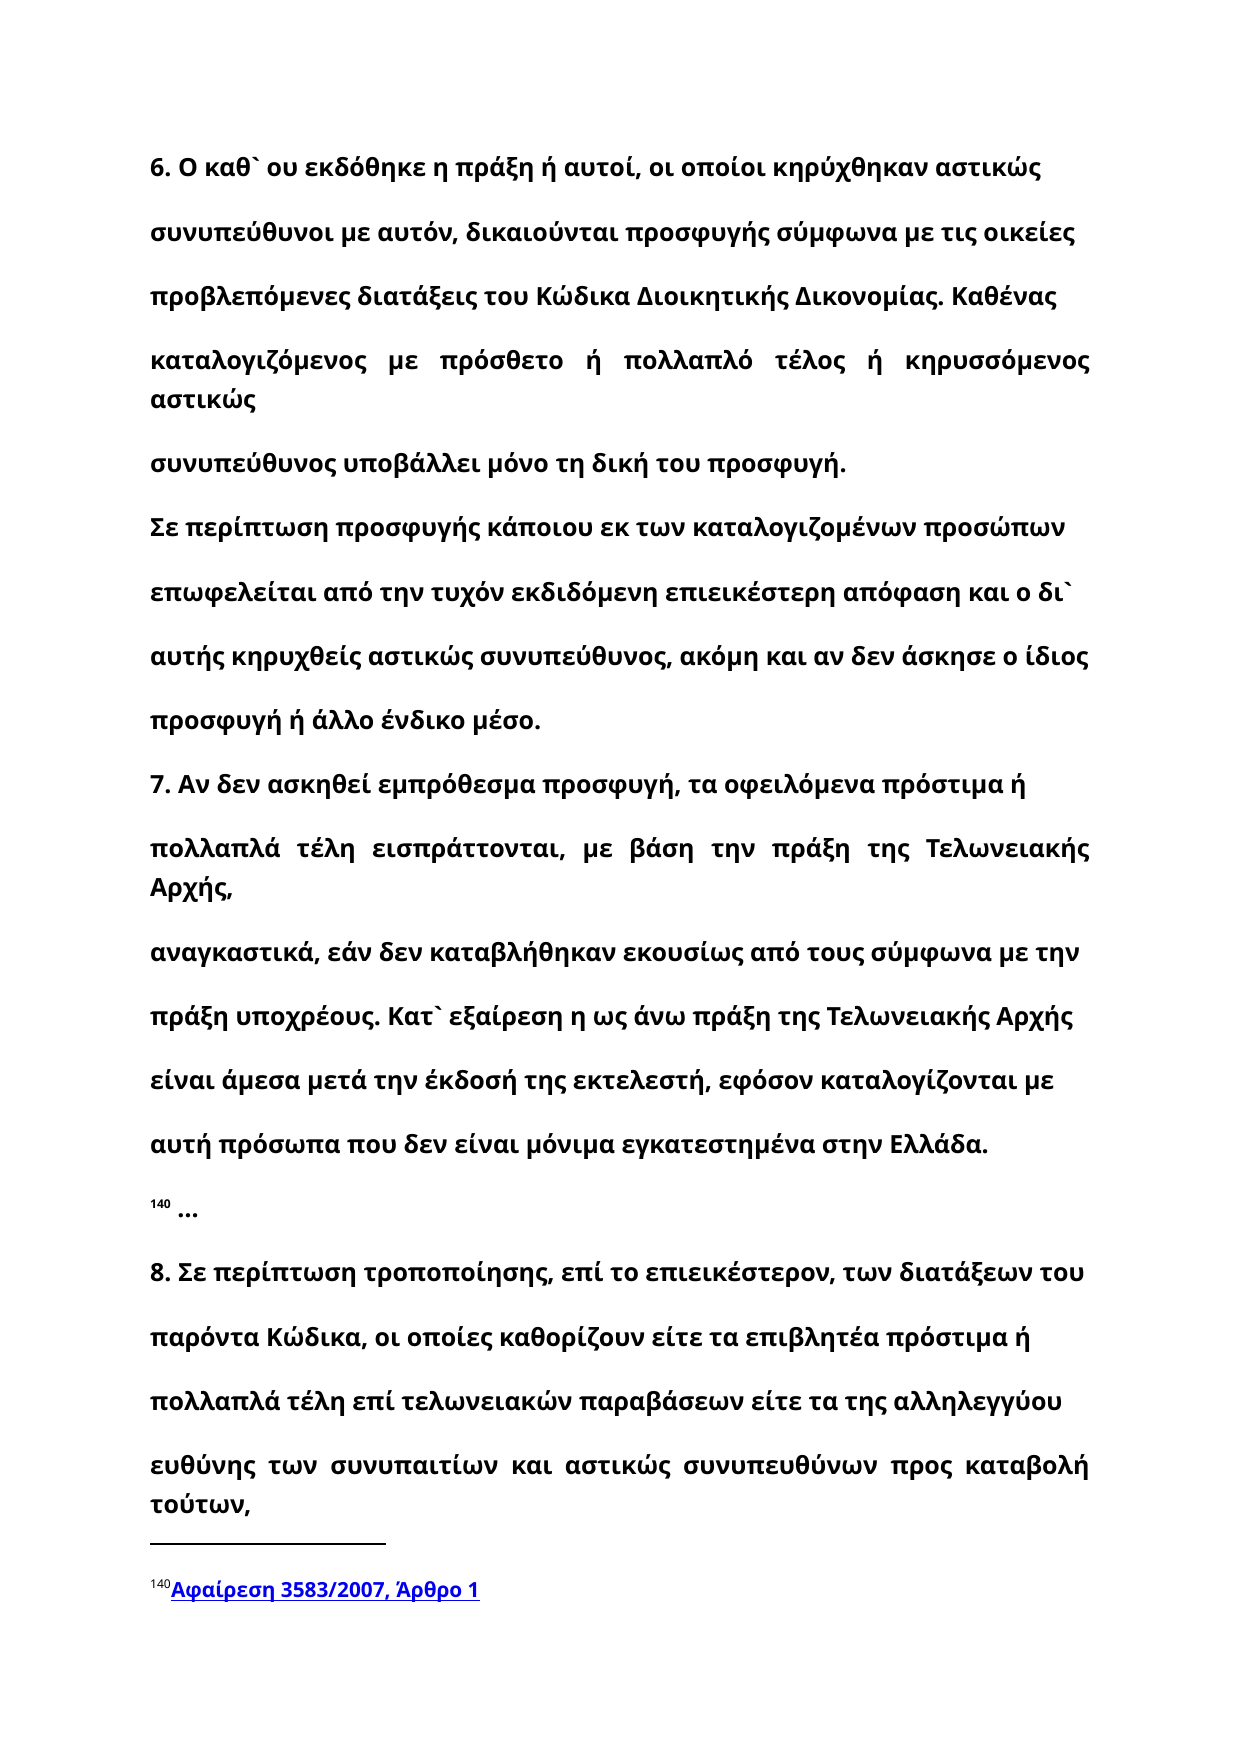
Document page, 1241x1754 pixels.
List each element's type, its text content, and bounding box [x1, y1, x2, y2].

text … [150, 1191, 1090, 1225]
text πράξη υποχρέους. Κατ` εξαίρεση η ως άνω πράξη της Τελωνειακής Αρχής [150, 998, 1090, 1032]
text αναγκαστικά, εάν δεν καταβλήθηκαν εκουσίως από τους σύμφωνα με την [150, 934, 1090, 968]
text Σε περίπτωση προσφυγής κάποιου εκ των καταλογιζομένων προσώπων [150, 510, 1090, 544]
text αυτής κηρυχθείς αστικώς συνυπεύθυνος, ακόμη και αν δεν άσκησε ο ίδιος [150, 638, 1090, 672]
text αυτή πρόσωπα που δεν είναι μόνιμα εγκατεστημένα στην Ελλάδα. [150, 1127, 1090, 1161]
text συνυπεύθυνος υποβάλλει μόνο τη δική του προσφυγή. [150, 446, 1090, 480]
text 6. Ο καθ` ου εκδόθηκε η πράξη ή αυτοί, οι οποίοι κηρύχθηκαν αστικώς [150, 150, 1090, 184]
text προσφυγή ή άλλο ένδικο μέσο. [150, 702, 1090, 737]
text προβλεπόμενες διατάξεις του Κώδικα Διοικητικής Δικονομίας. Καθένας [150, 278, 1090, 312]
text συνυπεύθυνοι με αυτόν, δικαιούνται προσφυγής σύμφωνα με τις οικείες [150, 214, 1090, 248]
text Αφαίρεση 3583/2007, Άρθρο 1 [150, 1576, 1090, 1604]
text 8. Σε περίπτωση τροποποίησης, επί το επιεικέστερον, των διατάξεων του [150, 1255, 1090, 1289]
text παρόντα Κώδικα, οι οποίες καθορίζουν είτε τα επιβλητέα πρόστιμα ή [150, 1319, 1090, 1353]
text επωφελείται από την τυχόν εκδιδόμενη επιεικέστερη απόφαση και ο δι` [150, 574, 1090, 608]
text πολλαπλά τέλη εισπράττονται, με βάση την πράξη της Τελωνειακής Αρχής, [150, 831, 1090, 904]
text πολλαπλά τέλη επί τελωνειακών παραβάσεων είτε τα της αλληλεγγύου [150, 1383, 1090, 1417]
text ευθύνης των συνυπαιτίων και αστικώς συνυπευθύνων προς καταβολή τούτων, [150, 1447, 1090, 1521]
text είναι άμεσα μετά την έκδοσή της εκτελεστή, εφόσον καταλογίζονται με [150, 1062, 1090, 1097]
text καταλογιζόμενος με πρόσθετο ή πολλαπλό τέλος ή κηρυσσόμενος αστικώς [150, 342, 1090, 416]
text 7. Αν δεν ασκηθεί εμπρόθεσμα προσφυγή, τα οφειλόμενα πρόστιμα ή [150, 767, 1090, 801]
